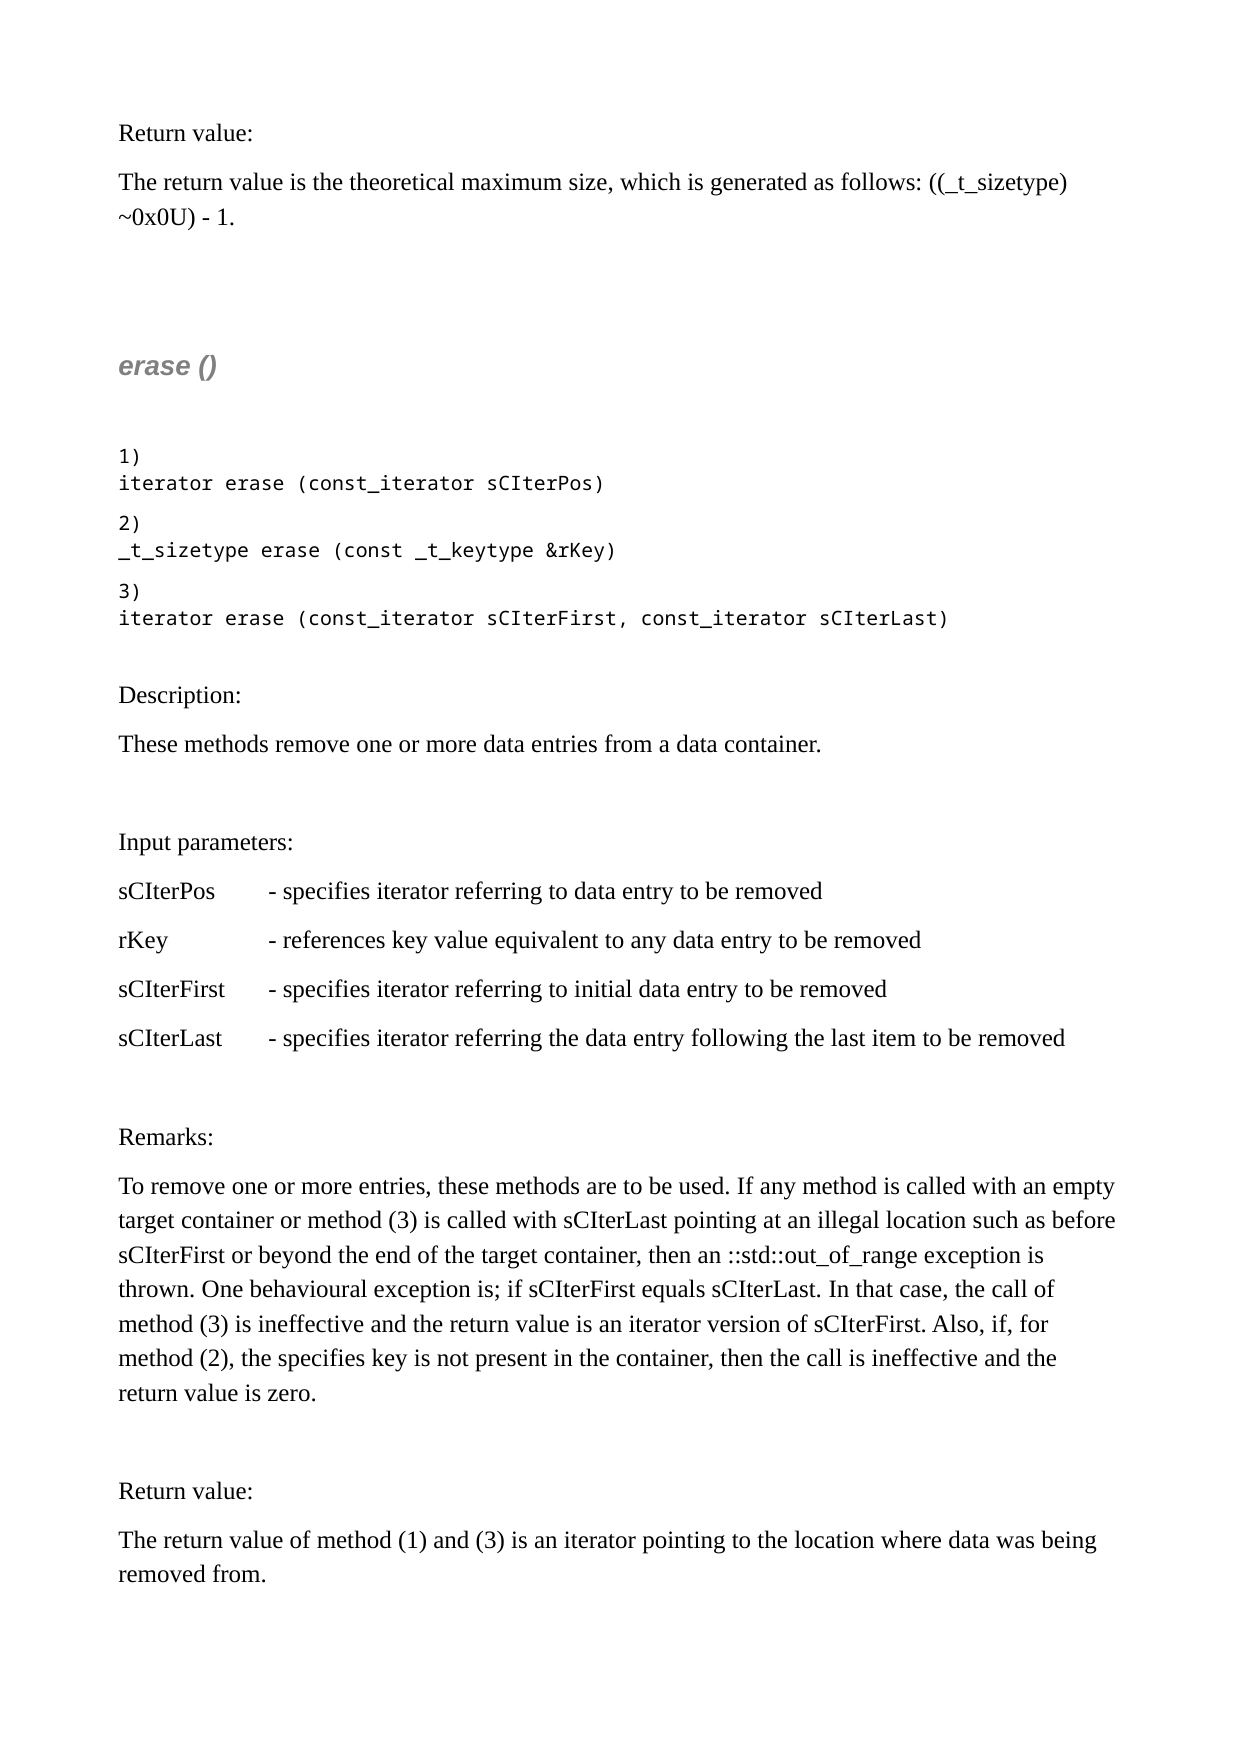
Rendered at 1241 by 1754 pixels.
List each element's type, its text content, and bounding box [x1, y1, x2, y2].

text These methods remove one or more data entries from a data container. [118, 729, 1122, 758]
text sCIterFirst - specifies iterator referring to initial data entry to be removed [118, 974, 1122, 1003]
text _t_sizetype erase (const _t_keytype &rKey) [118, 537, 1122, 564]
text 1) [118, 442, 1122, 469]
text 3) [118, 577, 1122, 604]
text sCIterLast - specifies iterator referring the data entry following the last item to be removed [118, 1023, 1122, 1052]
text To remove one or more entries, these methods are to be used. If any method is called with an empty target container or method (3) is called with sCIterLast pointing at an illegal location such as before sCIterFirst or beyond the end of the target container, then an ::std::out_of_range exception is thrown. One behavioural exception is; if sCIterFirst equals sCIterLast. In that case, the call of method (3) is ineffective and the return value is an iterator version of sCIterFirst. Also, if, for method (2), the specifies key is not present in the container, then the call is ineffective and the return value is zero. [118, 1171, 1122, 1406]
text Description: [118, 680, 1122, 709]
text sCIterPos - specifies iterator referring to data entry to be removed [118, 876, 1122, 905]
text rKey - references key value equivalent to any data entry to be removed [118, 925, 1122, 954]
subtitle erase () [118, 349, 1122, 381]
text 2) [118, 510, 1122, 537]
text The return value is the theoretical maximum size, which is generated as follows: ((_t_sizetype) ~0x0U) - 1. [118, 167, 1122, 230]
text The return value of method (1) and (3) is an iterator pointing to the location where data was being removed from. [118, 1525, 1122, 1588]
text Remarks: [118, 1122, 1122, 1150]
text Input parameters: [118, 827, 1122, 856]
text iterator erase (const_iterator sCIterPos) [118, 469, 1122, 496]
text Return value: [118, 1476, 1122, 1504]
text iterator erase (const_iterator sCIterFirst, const_iterator sCIterLast) [118, 604, 1122, 631]
text Return value: [118, 118, 1122, 147]
